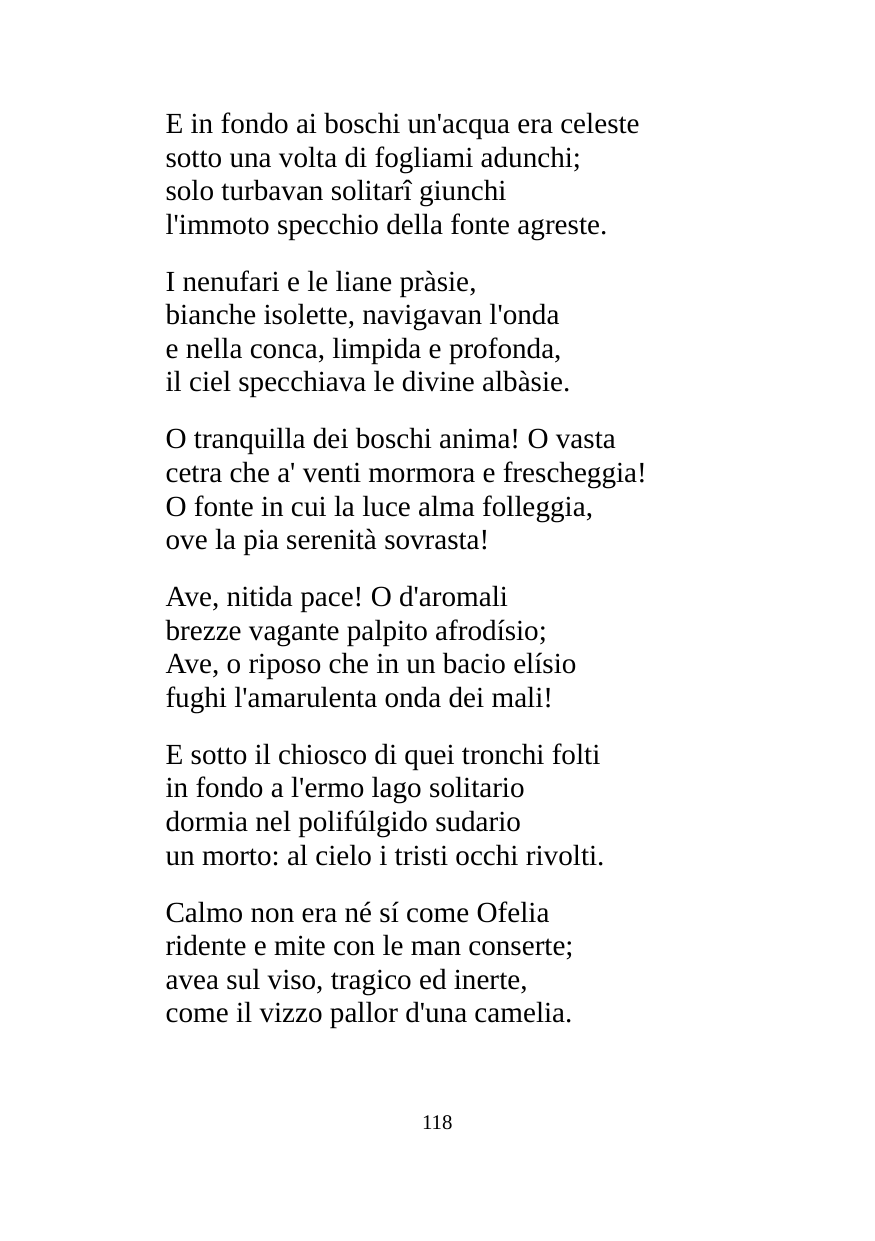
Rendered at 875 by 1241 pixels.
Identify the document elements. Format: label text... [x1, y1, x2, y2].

text E sotto il chiosco di quei tronchi folti in fondo a l'ermo lago solitario dormia nel polifúlgido sudario un morto: al cielo i tristi occhi rivolti. [165, 737, 768, 871]
text O tranquilla dei boschi anima! O vasta cetra che a' venti mormora e frescheggia! O fonte in cui la luce alma folleggia, ove la pia serenità sovrasta! [165, 422, 768, 556]
text E in fondo ai boschi un'acqua era celeste sotto una volta di fogliami adunchi; solo turbavan solitarî giunchi l'immoto specchio della fonte agreste. [165, 106, 768, 240]
text I nenufari e le liane pràsie, bianche isolette, navigavan l'onda e nella conca, limpida e profonda, il ciel specchiava le divine albàsie. [165, 264, 768, 398]
text Calmo non era né sí come Ofelia ridente e mite con le man conserte; avea sul viso, tragico ed inerte, come il vizzo pallor d'una camelia. [165, 895, 768, 1029]
text Ave, nitida pace! O d'aromali brezze vagante palpito afrodísio; Ave, o riposo che in un bacio elísio fughi l'amarulenta onda dei mali! [165, 579, 768, 713]
